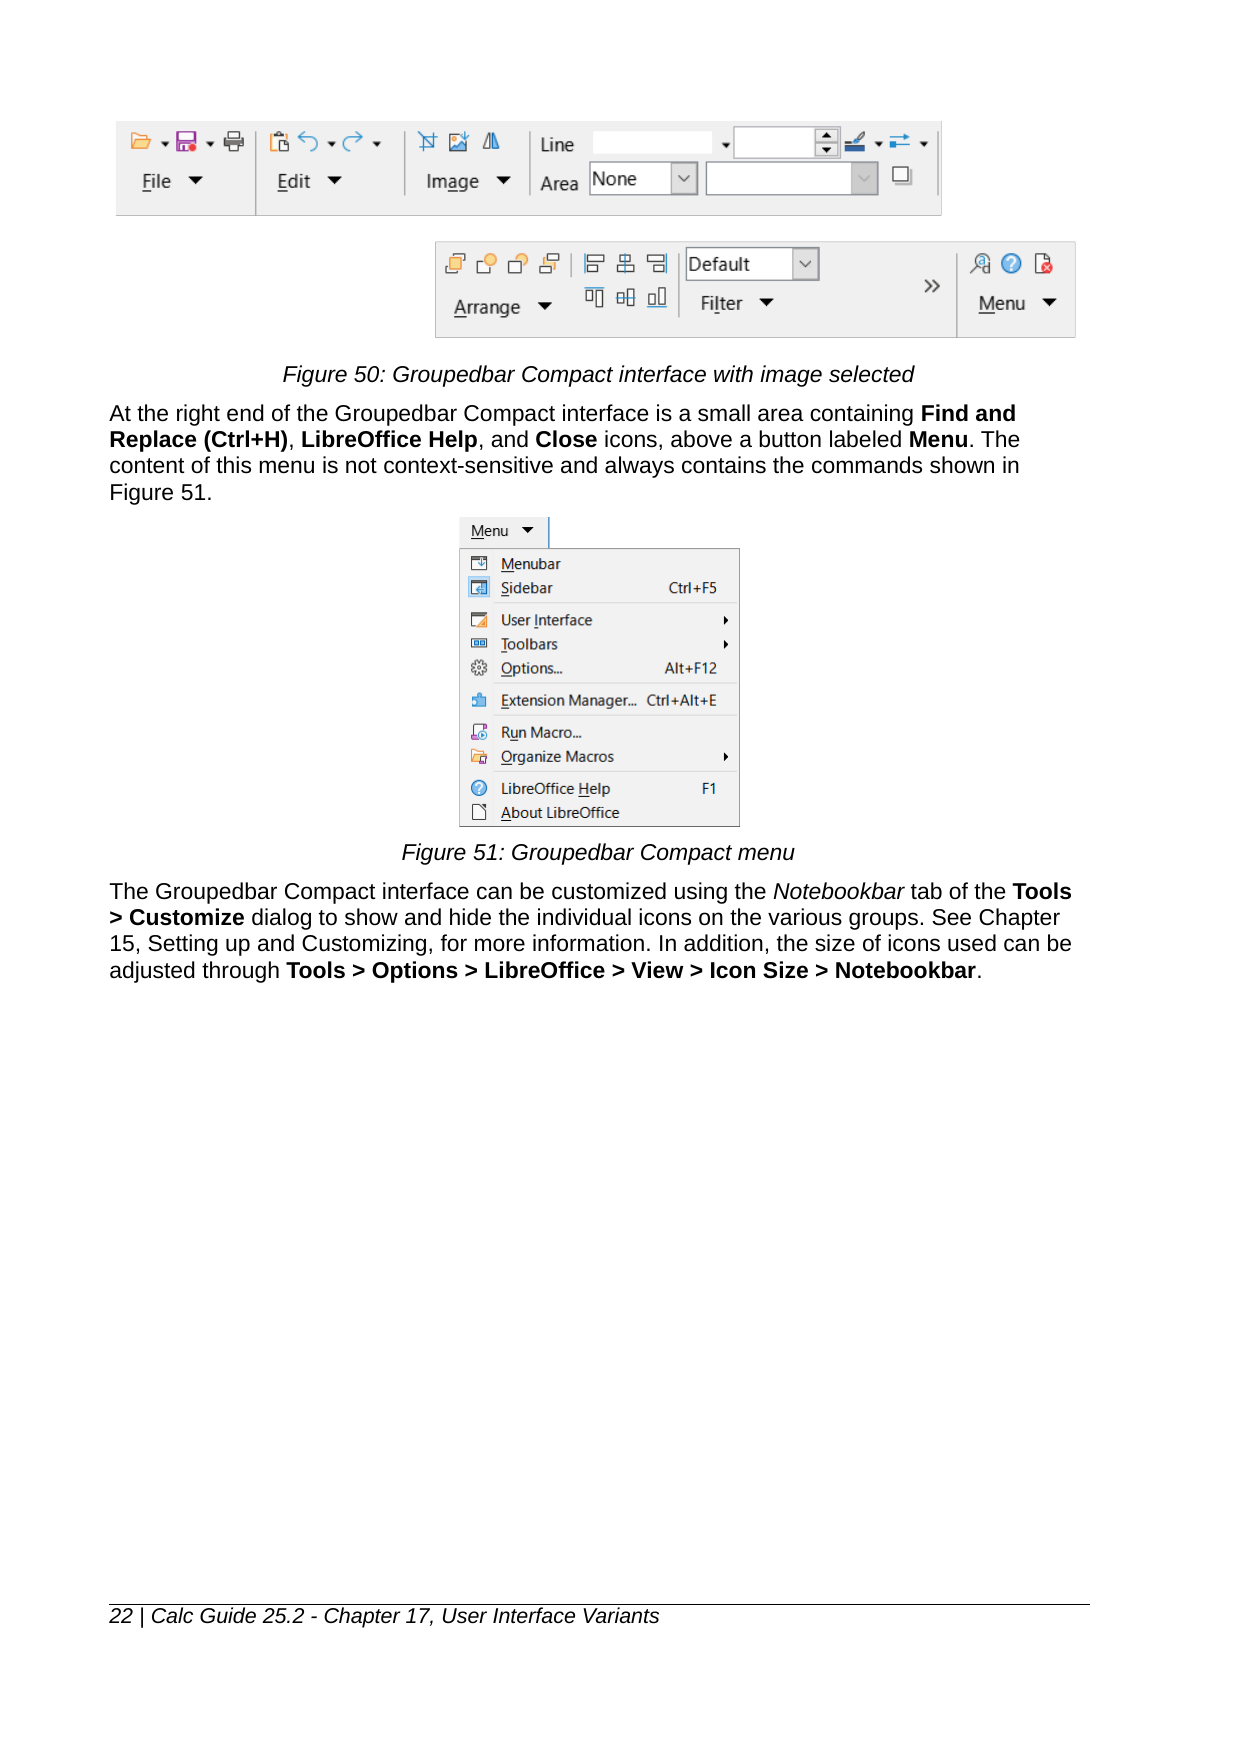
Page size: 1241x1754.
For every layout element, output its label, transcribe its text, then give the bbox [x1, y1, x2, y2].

text The Groupedbar Compact interface can be customized using the Notebookbar tab of the Tools > Customize dialog to show and hide the individual icons on the various groups. See Chapter 15, Setting up and Customizing, for more information. In addition, the size of icons used can be adjusted through Tools > Options > LibreOffice > View > Icon Size > Notebookbar. [109, 878, 1090, 983]
text Figure 50: Groupedbar Compact interface with image selected [109, 361, 1090, 387]
picture [115, 121, 1084, 349]
picture [459, 517, 740, 827]
text Figure 51: Groupedbar Compact menu [109, 839, 1090, 865]
text At the right end of the Groupedbar Compact interface is a small area containing Find and Replace (Ctrl+H), LibreOffice Help, and Close icons, above a button labeled Menu. The content of this menu is not context-sensitive and always contains the commands shown in Figure 51. [109, 399, 1090, 505]
